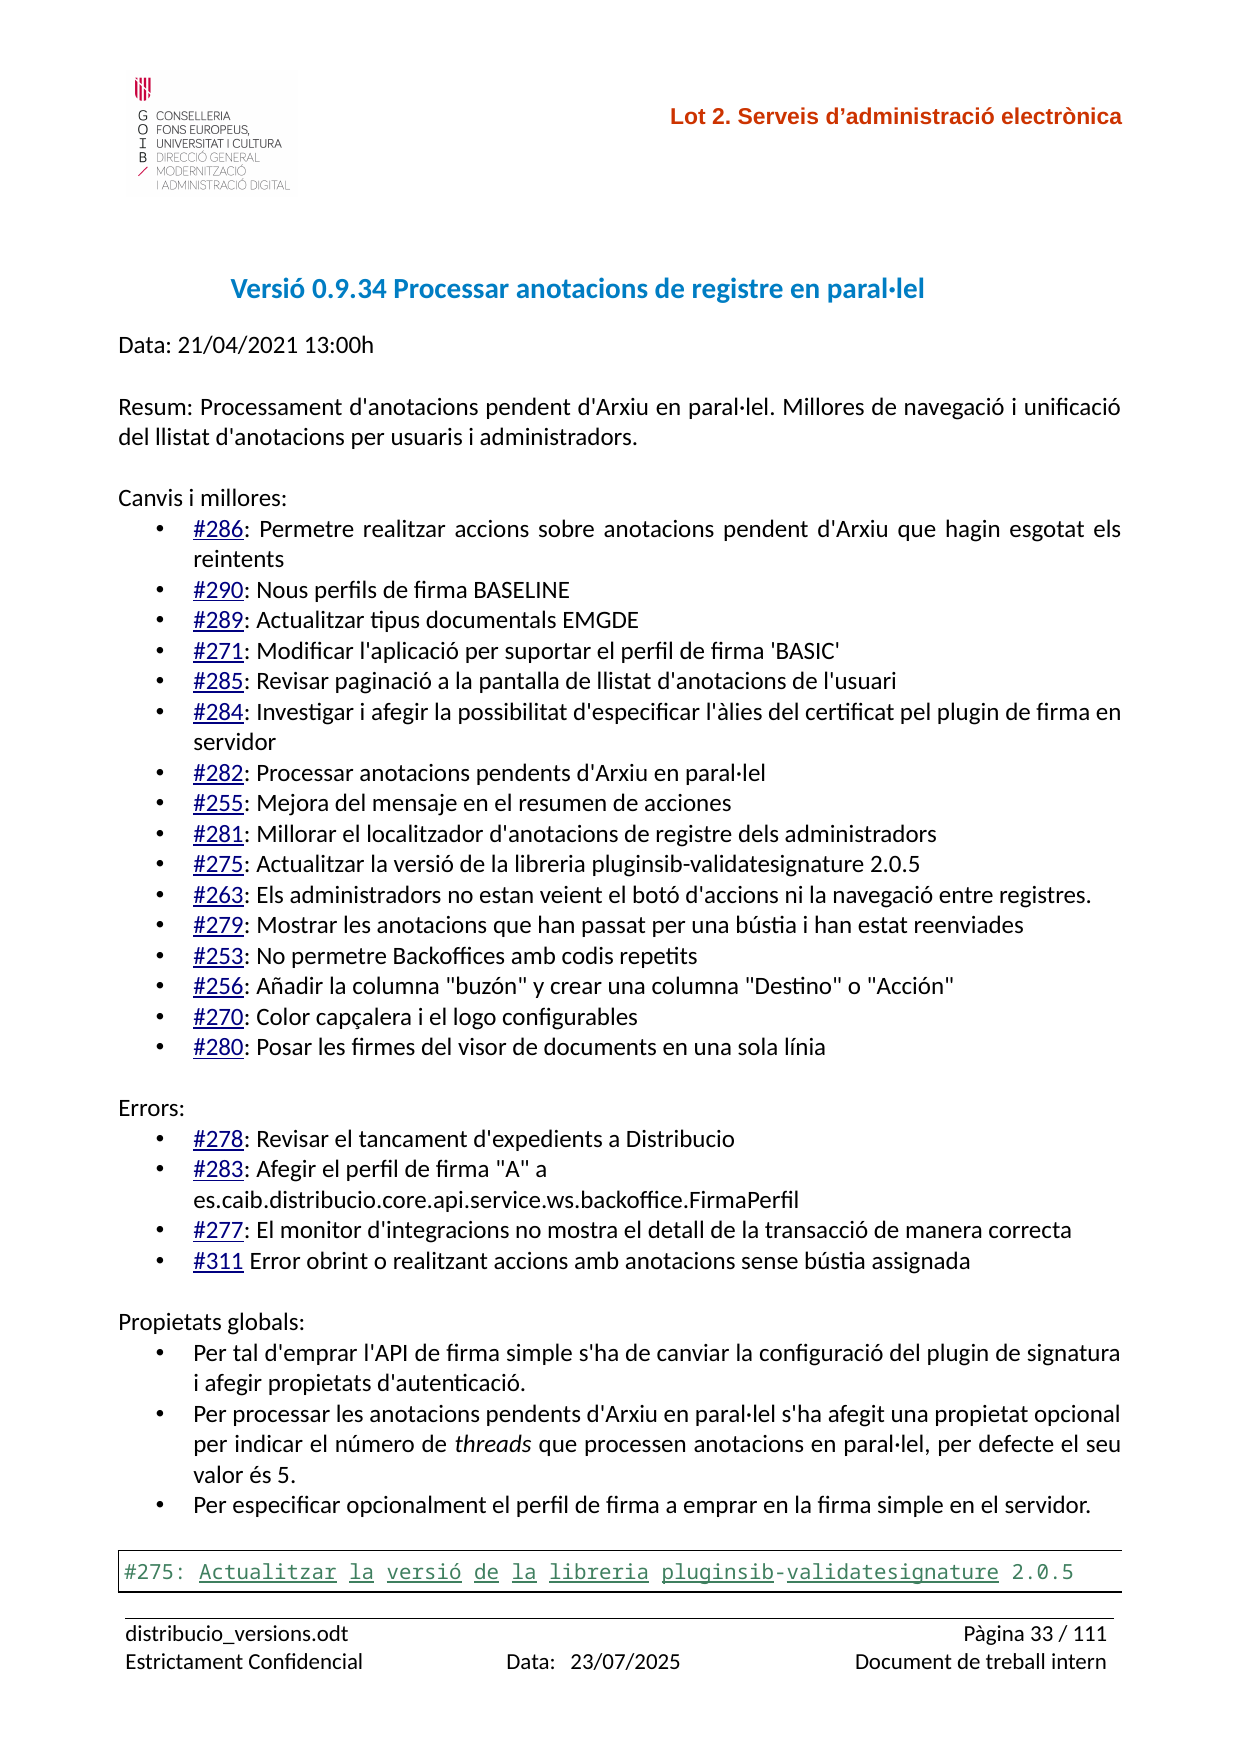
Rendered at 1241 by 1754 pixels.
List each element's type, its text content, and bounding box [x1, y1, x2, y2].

text Propietats globals: [118, 1306, 1122, 1337]
list #263: Els administradors no estan veient el botó d'accions ni la navegació entre registres. [156, 879, 1122, 909]
picture [126, 70, 299, 197]
list #289: Actualitzar tipus documentals EMGDE [156, 604, 1122, 635]
subtitle Versió 0.9.34 Processar anotacions de registre en paral·lel [153, 270, 1122, 306]
list Per tal d'emprar l'API de firma simple s'ha de canviar la configuració del plugin de signatura i afegir propietats d'autenticació. [156, 1337, 1122, 1398]
list #286: Permetre realitzar accions sobre anotacions pendent d'Arxiu que hagin esgotat els reintents [156, 513, 1122, 574]
list #256: Añadir la columna "buzón" y crear una columna "Destino" o "Acción" [156, 971, 1122, 1001]
list #285: Revisar paginació a la pantalla de llistat d'anotacions de l'usuari [156, 665, 1122, 696]
table_header #275: Actualitzar la versió de la libreria pluginsib-validatesignature 2.0.5 [119, 1551, 1122, 1591]
text Data: 21/04/2021 13:00h [118, 329, 1122, 360]
list #270: Color capçalera i el logo configurables [156, 1001, 1122, 1032]
list #283: Afegir el perfil de firma "A" a es.caib.distribucio.core.api.service.ws.backoffice.FirmaPerfil [156, 1154, 1122, 1215]
list #284: Investigar i afegir la possibilitat d'especificar l'àlies del certificat pel plugin de firma en servidor [156, 696, 1122, 757]
list #277: El monitor d'integracions no mostra el detall de la transacció de manera correcta [156, 1215, 1122, 1245]
list #255: Mejora del mensaje en el resumen de acciones [156, 787, 1122, 818]
list #271: Modificar l'aplicació per suportar el perfil de firma 'BASIC' [156, 635, 1122, 665]
list #281: Millorar el localitzador d'anotacions de registre dels administradors [156, 818, 1122, 848]
list #311 Error obrint o realitzant accions amb anotacions sense bústia assignada [156, 1245, 1122, 1276]
list #275: Actualitzar la versió de la libreria pluginsib-validatesignature 2.0.5 [156, 848, 1122, 879]
list #278: Revisar el tancament d'expedients a Distribucio [156, 1123, 1122, 1154]
list #279: Mostrar les anotacions que han passat per una bústia i han estat reenviades [156, 909, 1122, 940]
list Per especificar opcionalment el perfil de firma a emprar en la firma simple en el servidor. [156, 1489, 1122, 1520]
list #290: Nous perfils de firma BASELINE [156, 574, 1122, 604]
list Per processar les anotacions pendents d'Arxiu en paral·lel s'ha afegit una propietat opcional per indicar el número de threads que processen anotacions en paral·lel, per defecte el seu valor és 5. [156, 1398, 1122, 1489]
list #253: No permetre Backoffices amb codis repetits [156, 940, 1122, 971]
text Errors: [118, 1093, 1122, 1123]
list #280: Posar les firmes del visor de documents en una sola línia [156, 1032, 1122, 1062]
list #282: Processar anotacions pendents d'Arxiu en paral·lel [156, 757, 1122, 787]
text Resum: Processament d'anotacions pendent d'Arxiu en paral·lel. Millores de navegació i unificació del llistat d'anotacions per usuaris i administradors. [118, 391, 1122, 452]
text Canvis i millores: [118, 482, 1122, 513]
